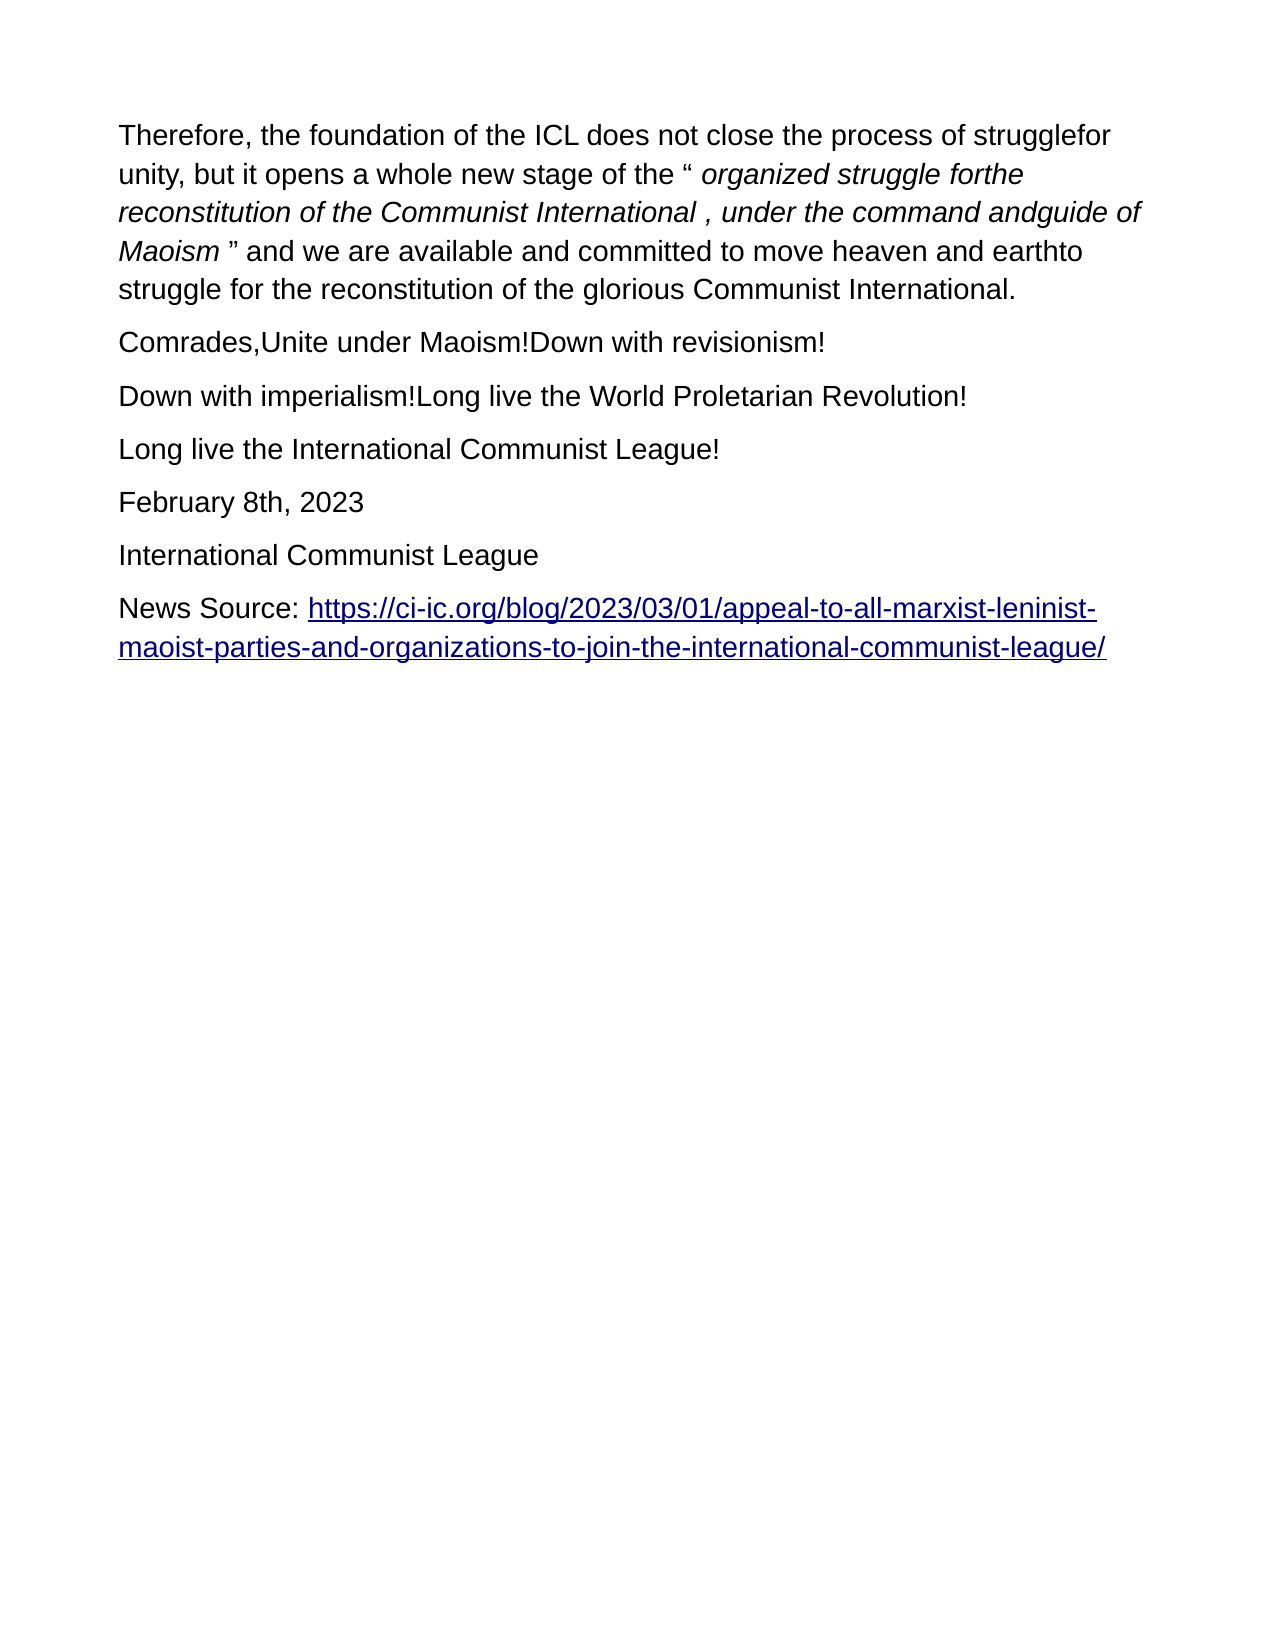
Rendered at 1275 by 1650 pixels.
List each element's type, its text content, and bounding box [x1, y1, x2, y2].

text Comrades,Unite under Maoism!Down with revisionism! [118, 325, 1157, 359]
text February 8th, 2023 [118, 485, 1157, 518]
text News Source: https://ci-ic.org/blog/2023/03/01/appeal-to-all-marxist-leninist-maoist-parties-and-organizations-to-join-the-international-communist-league/ [118, 591, 1157, 663]
text Down with imperialism!Long live the World Proletarian Revolution! [118, 378, 1157, 412]
text International Communist League [118, 538, 1157, 571]
text Long live the International Communist League! [118, 432, 1157, 465]
text Therefore, the foundation of the ICL does not close the process of strugglefor unity, but it opens a whole new stage of the “ organized struggle forthe reconstitution of the Communist International , under the command andguide of Maoism ” and we are available and committed to move heaven and earthto struggle for the reconstitution of the glorious Communist International. [118, 118, 1157, 306]
